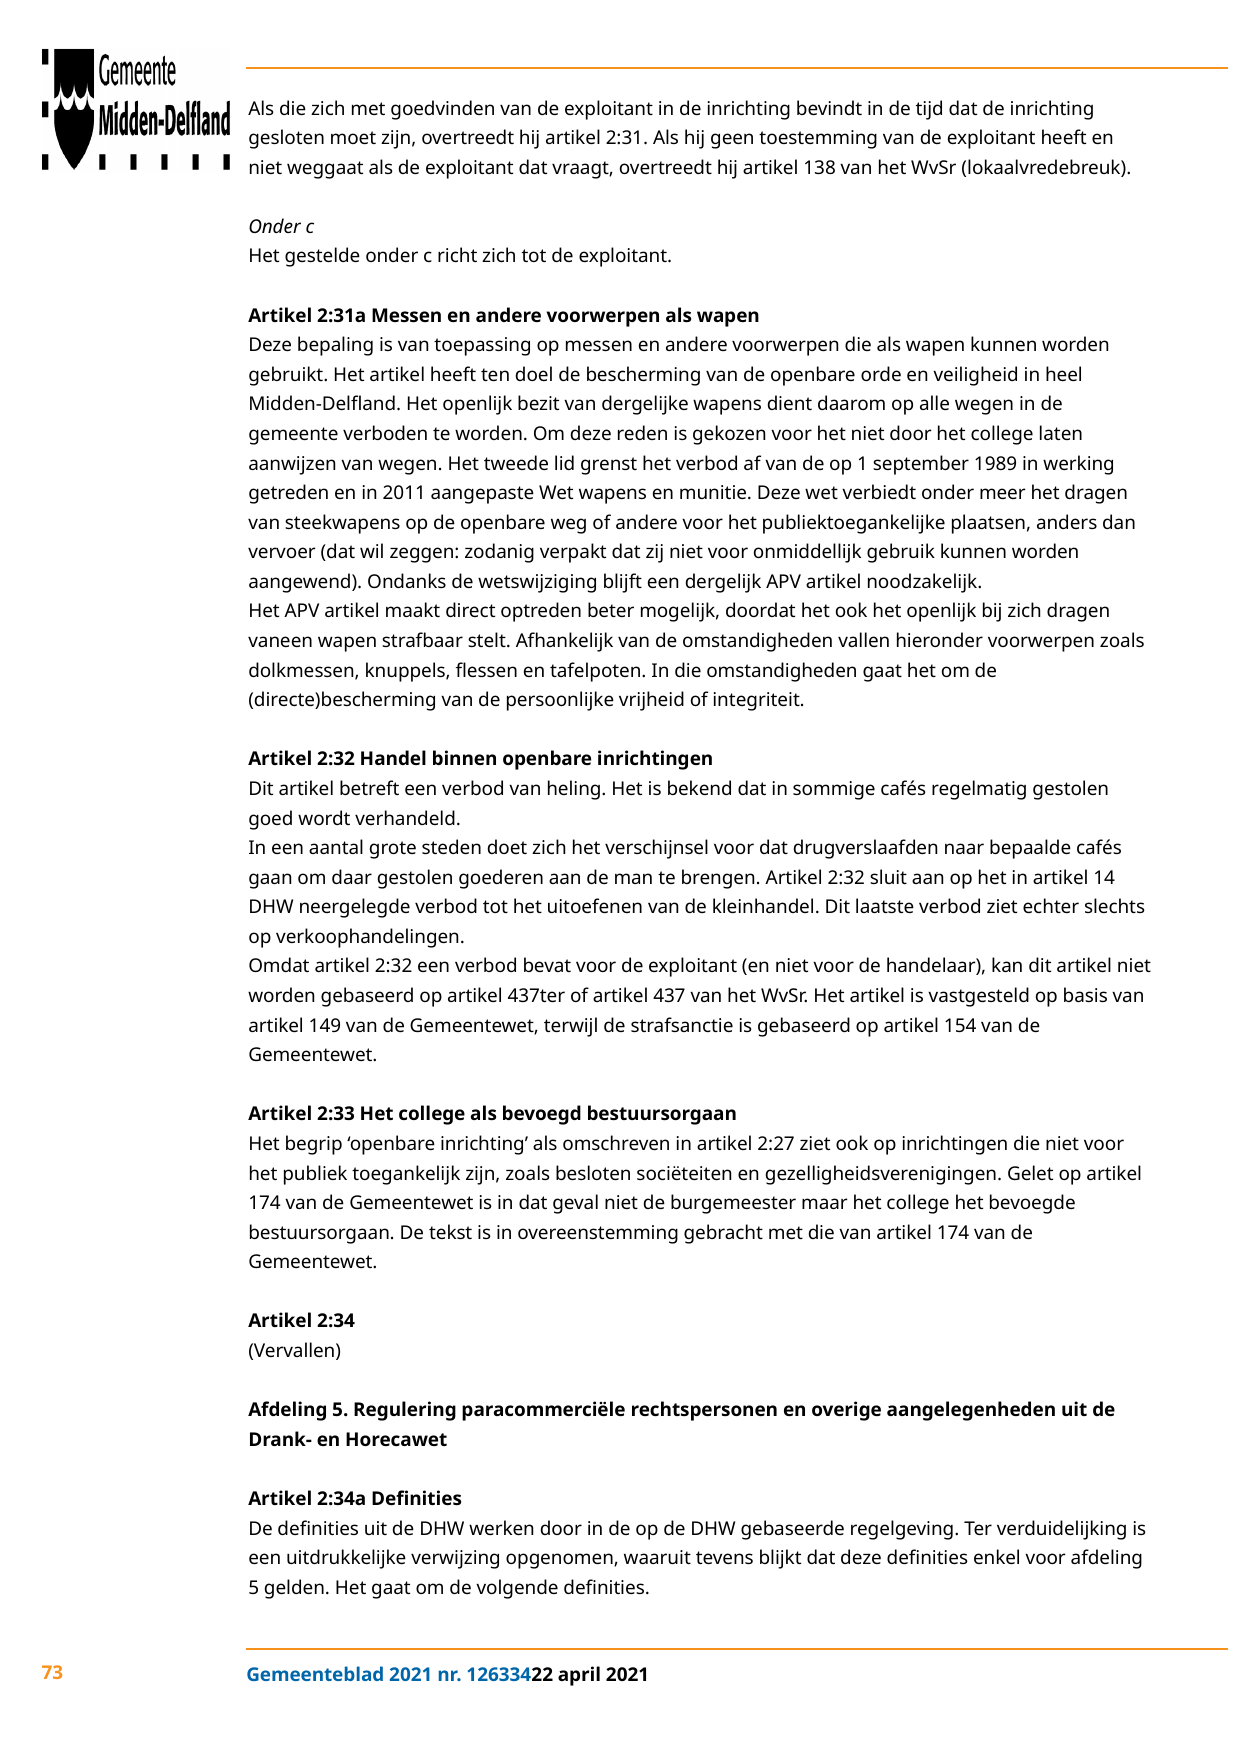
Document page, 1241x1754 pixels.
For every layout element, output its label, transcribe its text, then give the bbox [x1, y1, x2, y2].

text De definities uit de DHW werken door in de op de DHW gebaseerde regelgeving. Ter verduidelijking is een uitdrukkelijke verwijzing opgenomen, waaruit tevens blijkt dat deze definities enkel voor afdeling 5 gelden. Het gaat om de volgende definities. [248, 1515, 1152, 1600]
text Het gestelde onder c richt zich tot de exploitant. [248, 243, 1152, 268]
text Artikel 2:31a Messen en andere voorwerpen als wapen [248, 302, 1152, 328]
text Dit artikel betreft een verbod van heling. Het is bekend dat in sommige cafés regelmatig gestolen goed wordt verhandeld. [248, 775, 1152, 831]
text Het APV artikel maakt direct optreden beter mogelijk, doordat het ook het openlijk bij zich dragen vaneen wapen strafbaar stelt. Afhankelijk van de omstandigheden vallen hieronder voorwerpen zoals dolkmessen, knuppels, flessen en tafelpoten. In die omstandigheden gaat het om de (directe)bescherming van de persoonlijke vrijheid of integriteit. [248, 598, 1152, 712]
text Onder c [248, 213, 1152, 239]
text Artikel 2:34a Definities [248, 1485, 1152, 1511]
text Artikel 2:34 [248, 1308, 1152, 1333]
text Omdat artikel 2:32 een verbod bevat voor de exploitant (en niet voor de handelaar), kan dit artikel niet worden gebaseerd op artikel 437ter of artikel 437 van het WvSr. Het artikel is vastgesteld op basis van artikel 149 van de Gemeentewet, terwijl de strafsanctie is gebaseerd op artikel 154 van de Gemeentewet. [248, 953, 1152, 1067]
text In een aantal grote steden doet zich het verschijnsel voor dat drugverslaafden naar bepaalde cafés gaan om daar gestolen goederen aan de man te brengen. Artikel 2:32 sluit aan op het in artikel 14 DHW neergelegde verbod tot het uitoefenen van de kleinhandel. Dit laatste verbod ziet echter slechts op verkoophandelingen. [248, 834, 1152, 949]
text (Vervallen) [248, 1337, 1152, 1363]
text Afdeling 5. Regulering paracommerciële rechtspersonen en overige aangelegenheden uit de Drank- en Horecawet [248, 1396, 1152, 1452]
picture [41, 47, 231, 172]
text Artikel 2:33 Het college als bevoegd bestuursorgaan [248, 1101, 1152, 1126]
text Het begrip ‘openbare inrichting’ als omschreven in artikel 2:27 ziet ook op inrichtingen die niet voor het publiek toegankelijk zijn, zoals besloten sociëteiten en gezelligheidsverenigingen. Gelet op artikel 174 van de Gemeentewet is in dat geval niet de burgemeester maar het college het bevoegde bestuursorgaan. De tekst is in overeenstemming gebracht met die van artikel 174 van de Gemeentewet. [248, 1130, 1152, 1274]
text Artikel 2:32 Handel binnen openbare inrichtingen [248, 746, 1152, 771]
text Als die zich met goedvinden van de exploitant in de inrichting bevindt in de tijd dat de inrichting gesloten moet zijn, overtreedt hij artikel 2:31. Als hij geen toestemming van de exploitant heeft en niet weggaat als de exploitant dat vraagt, overtreedt hij artikel 138 van het WvSr (lokaalvredebreuk). [248, 95, 1152, 180]
text Deze bepaling is van toepassing op messen en andere voorwerpen die als wapen kunnen worden gebruikt. Het artikel heeft ten doel de bescherming van de openbare orde en veiligheid in heel Midden-Delfland. Het openlijk bezit van dergelijke wapens dient daarom op alle wegen in de gemeente verboden te worden. Om deze reden is gekozen voor het niet door het college laten aanwijzen van wegen. Het tweede lid grenst het verbod af van de op 1 september 1989 in werking getreden en in 2011 aangepaste Wet wapens en munitie. Deze wet verbiedt onder meer het dragen van steekwapens op de openbare weg of andere voor het publiektoegankelijke plaatsen, anders dan vervoer (dat wil zeggen: zodanig verpakt dat zij niet voor onmiddellijk gebruik kunnen worden aangewend). Ondanks de wetswijziging blijft een dergelijk APV artikel noodzakelijk. [248, 331, 1152, 594]
